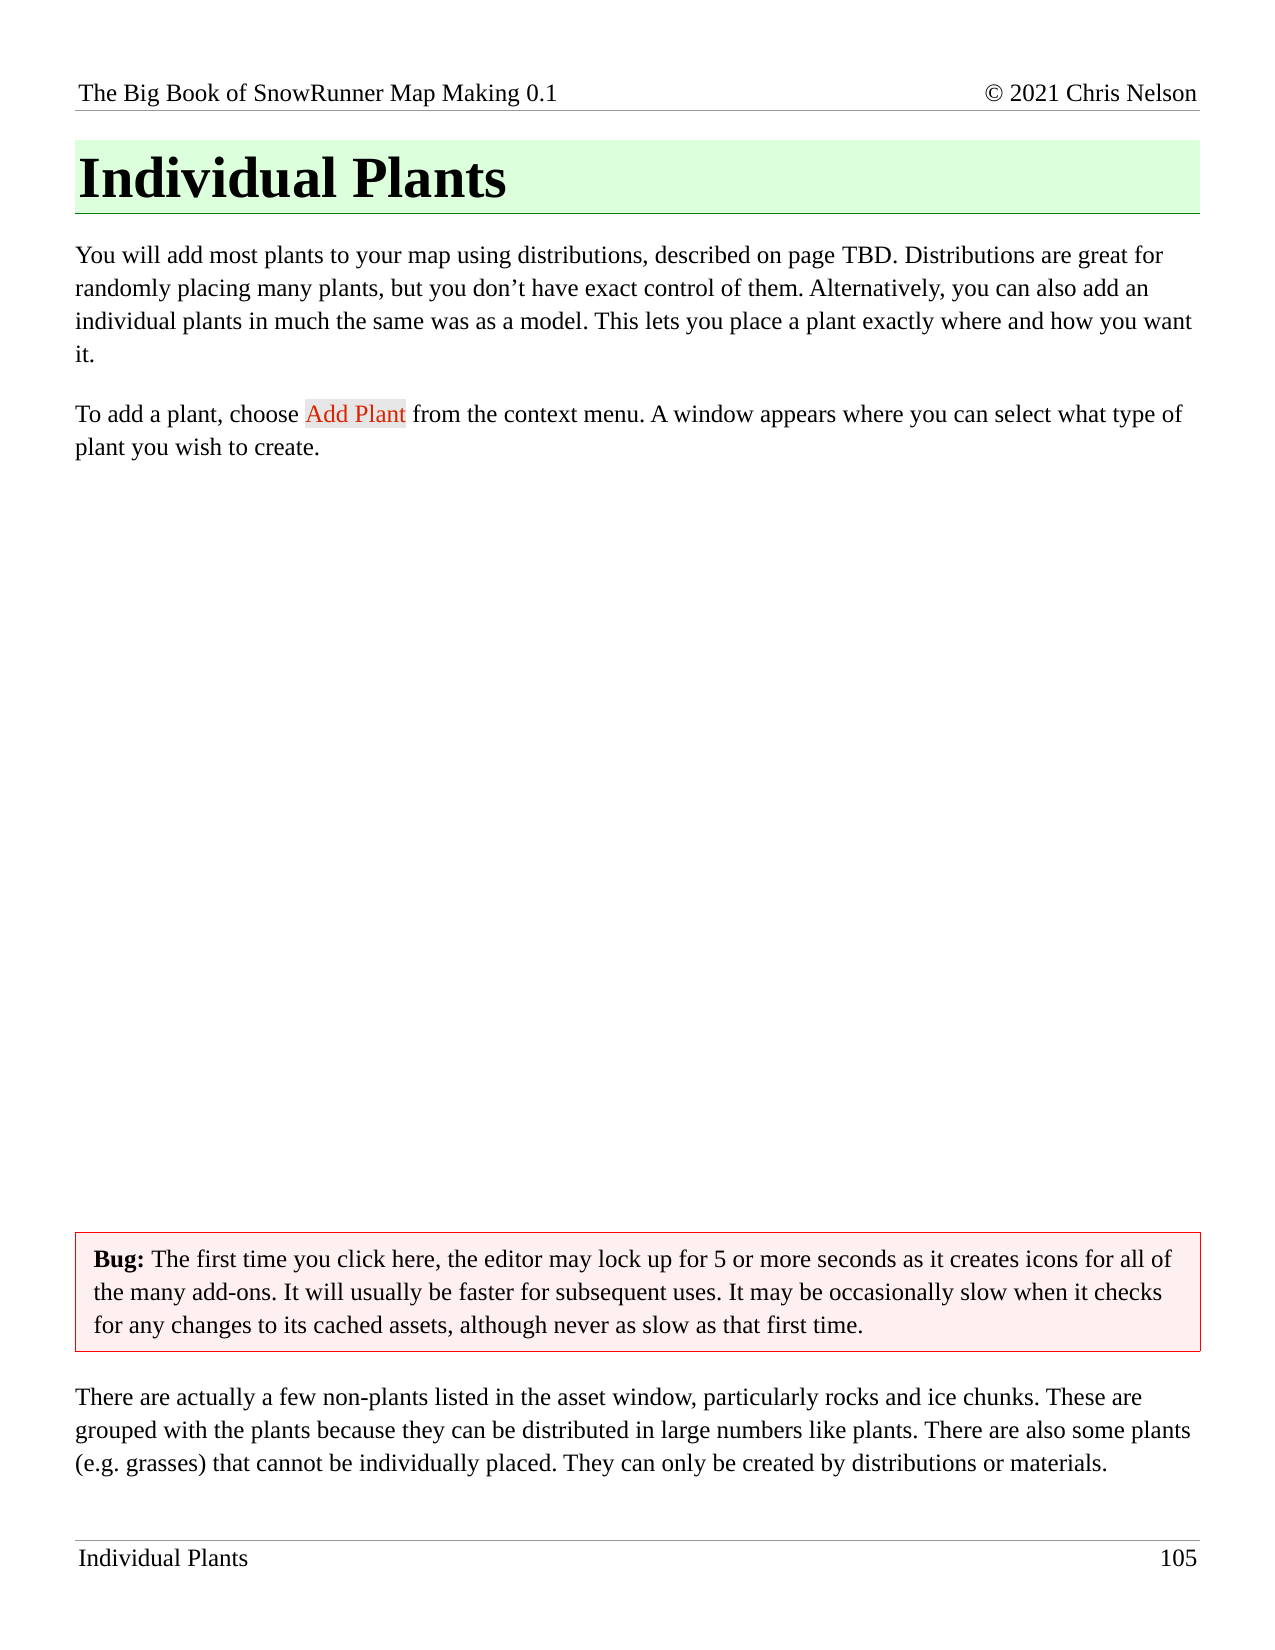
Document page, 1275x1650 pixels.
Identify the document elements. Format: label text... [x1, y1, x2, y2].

text To add a plant, choose Add Plant from the context menu. A window appears where you can select what type of plant you wish to create. [75, 399, 1200, 461]
list The first time you click here, the editor may lock up for 5 or more seconds as it creates icons for all of the many add-ons. It will usually be faster for subsequent uses. It may be occasionally slow when it checks for any changes to its cached assets, although never as slow as that first time. [76, 1233, 1200, 1351]
text You will add most plants to your map using distributions, described on page TBD. Distributions are great for randomly placing many plants, but you don’t have exact control of them. Alternatively, you can also add an individual plants in much the same was as a model. This lets you place a plant exactly where and how you want it. [75, 240, 1200, 368]
text There are actually a few non-plants listed in the asset window, particularly rocks and ice chunks. These are grouped with the plants because they can be distributed in large numbers like plants. There are also some plants (e.g. grasses) that cannot be individually placed. They can only be created by distributions or materials. [75, 1382, 1200, 1477]
subtitle Individual Plants [75, 140, 1200, 213]
